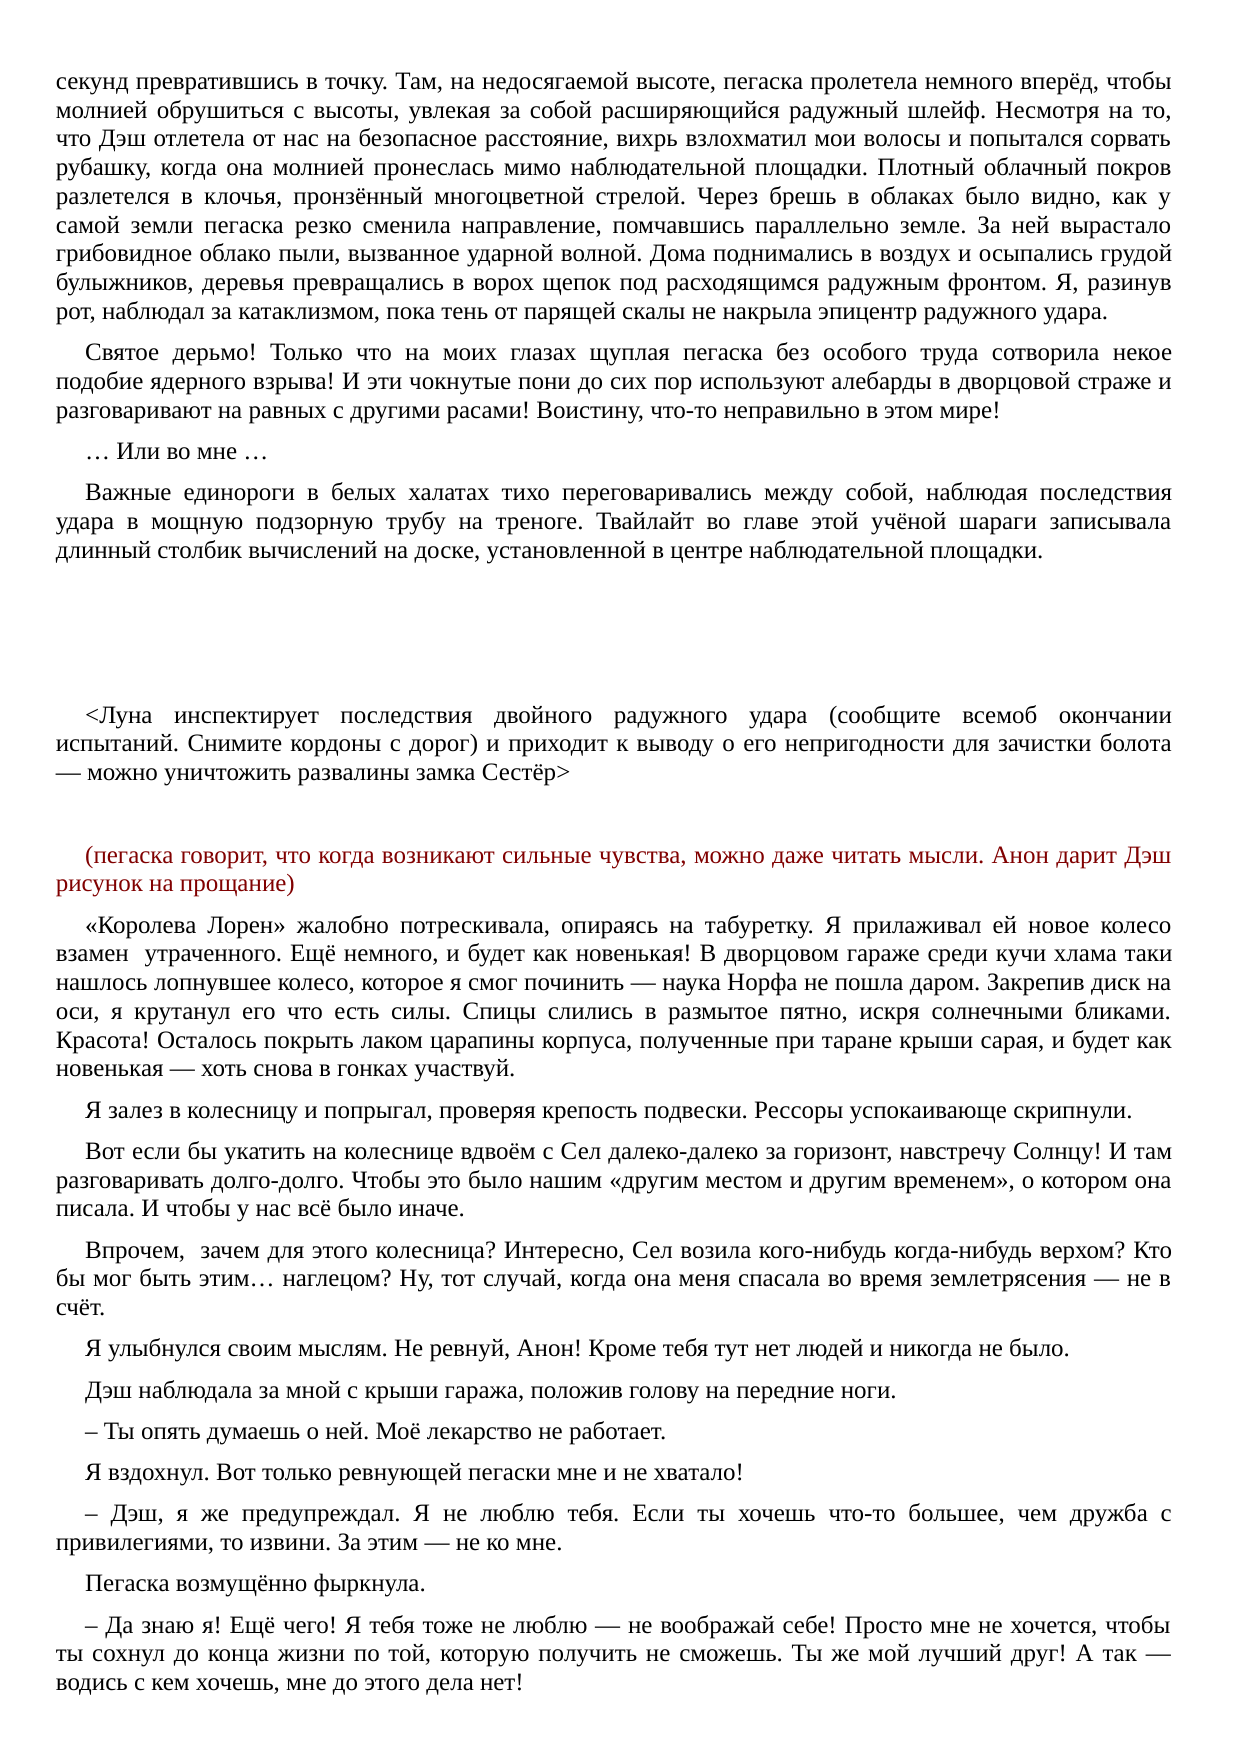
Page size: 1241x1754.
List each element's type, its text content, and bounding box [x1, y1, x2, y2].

text Впрочем, зачем для этого колесница? Интересно, Сел возила кого-нибудь когда-нибудь верхом? Кто бы мог быть этим… наглецом? Ну, тот случай, когда она меня спасала во время землетрясения — не в счёт. [56, 1235, 1173, 1321]
text Я улыбнулся своим мыслям. Не ревнуй, Анон! Кроме тебя тут нет людей и никогда не было. [56, 1333, 1173, 1362]
text – Ты опять думаешь о ней. Моё лекарство не работает. [56, 1416, 1173, 1445]
text (пегаска говорит, что когда возникают сильные чувства, можно даже читать мысли. Анон дарит Дэш рисунок на прощание) [56, 840, 1173, 897]
text секунд превратившись в точку. Там, на недосягаемой высоте, пегаска пролетела немного вперёд, чтобы молнией обрушиться с высоты, увлекая за собой расширяющийся радужный шлейф. Несмотря на то, что Дэш отлетела от нас на безопасное расстояние, вихрь взлохматил мои волосы и попытался сорвать рубашку, когда она молнией пронеслась мимо наблюдательной площадки. Плотный облачный покров разлетелся в клочья, пронзённый многоцветной стрелой. Через брешь в облаках было видно, как у самой земли пегаска резко сменила направление, помчавшись параллельно земле. За ней вырастало грибовидное облако пыли, вызванное ударной волной. Дома поднимались в воздух и осыпались грудой булыжников, деревья превращались в ворох щепок под расходящимся радужным фронтом. Я, разинув рот, наблюдал за катаклизмом, пока тень от парящей скалы не накрыла эпицентр радужного удара. [56, 66, 1173, 325]
text Я вздохнул. Вот только ревнующей пегаски мне и не хватало! [56, 1457, 1173, 1486]
text Пегаска возмущённо фыркнула. [56, 1568, 1173, 1597]
text Святое дерьмо! Только что на моих глазах щуплая пегаска без особого труда сотворила некое подобие ядерного взрыва! И эти чокнутые пони до сих пор используют алебарды в дворцовой страже и разговаривают на равных с другими расами! Воистину, что-то неправильно в этом мире! [56, 337, 1173, 423]
text Важные единороги в белых халатах тихо переговаривались между собой, наблюдая последствия удара в мощную подзорную трубу на треноге. Твайлайт во главе этой учёной шараги записывала длинный столбик вычислений на доске, установленной в центре наблюдательной площадки. [56, 477, 1173, 563]
text «Королева Лорен» жалобно потрескивала, опираясь на табуретку. Я прилаживал ей новое колесо взамен утраченного. Ещё немного, и будет как новенькая! В дворцовом гараже среди кучи хлама таки нашлось лопнувшее колесо, которое я смог починить — наука Норфа не пошла даром. Закрепив диск на оси, я крутанул его что есть силы. Спицы слились в размытое пятно, искря солнечными бликами. Красота! Осталось покрыть лаком царапины корпуса, полученные при таране крыши сарая, и будет как новенькая — хоть снова в гонках участвуй. [56, 910, 1173, 1082]
text – Дэш, я же предупреждал. Я не люблю тебя. Если ты хочешь что-то большее, чем дружба с привилегиями, то извини. За этим — не ко мне. [56, 1498, 1173, 1556]
text <Луна инспектирует последствия двойного радужного удара (сообщите всемоб окончании испытаний. Снимите кордоны с дорог) и приходит к выводу о его непригодности для зачистки болота — можно уничтожить развалины замка Сестёр> [56, 700, 1173, 786]
text Вот если бы укатить на колеснице вдвоём с Сел далеко-далеко за горизонт, навстречу Солнцу! И там разговаривать долго-долго. Чтобы это было нашим «другим местом и другим временем», о котором она писала. И чтобы у нас всё было иначе. [56, 1136, 1173, 1222]
text Дэш наблюдала за мной с крыши гаража, положив голову на передние ноги. [56, 1375, 1173, 1403]
text – Да знаю я! Ещё чего! Я тебя тоже не люблю — не воображай себе! Просто мне не хочется, чтобы ты сохнул до конца жизни по той, которую получить не сможешь. Ты же мой лучший друг! А так — водись с кем хочешь, мне до этого дела нет! [56, 1610, 1173, 1696]
text Я залез в колесницу и попрыгал, проверяя крепость подвески. Рессоры успокаивающе скрипнули. [56, 1095, 1173, 1123]
text … Или во мне … [56, 436, 1173, 465]
